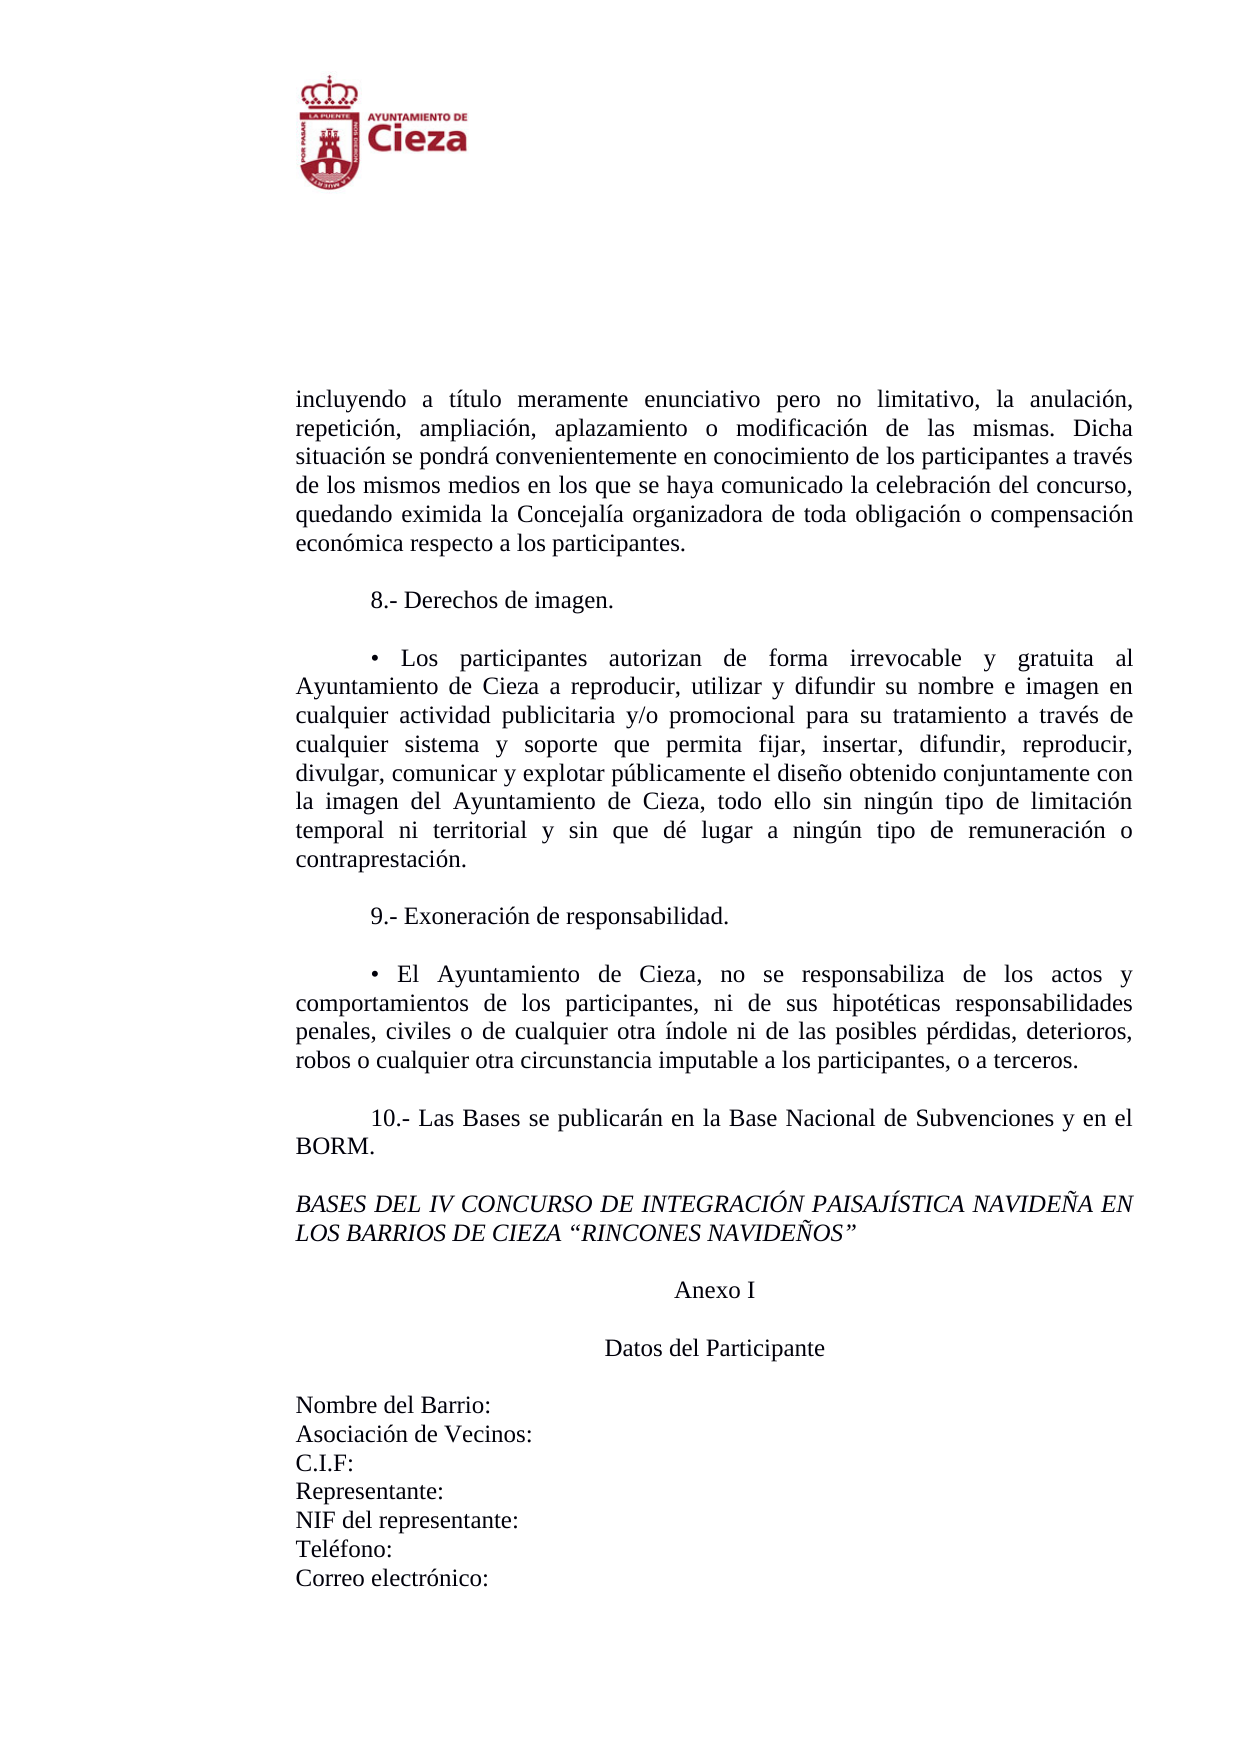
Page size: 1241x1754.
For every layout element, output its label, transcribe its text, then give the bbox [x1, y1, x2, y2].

text Anexo I [295, 1275, 1134, 1304]
picture [296, 71, 472, 194]
text 8.- Derechos de imagen. [295, 585, 1134, 614]
text Datos del Participante [295, 1333, 1134, 1361]
text • Los participantes autorizan de forma irrevocable y gratuita al Ayuntamiento de Cieza a reproducir, utilizar y difundir su nombre e imagen en cualquier actividad publicitaria y/o promocional para su tratamiento a través de cualquier sistema y soporte que permita fijar, insertar, difundir, reproducir, divulgar, comunicar y explotar públicamente el diseño obtenido conjuntamente con la imagen del Ayuntamiento de Cieza, todo ello sin ningún tipo de limitación temporal ni territorial y sin que dé lugar a ningún tipo de remuneración o contraprestación. [295, 643, 1134, 873]
text Teléfono: [295, 1534, 1134, 1563]
text Representante: [295, 1476, 1134, 1505]
text NIF del representante: [295, 1505, 1134, 1534]
text Asociación de Vecinos: [295, 1419, 1134, 1448]
text BASES DEL IV CONCURSO DE INTEGRACIÓN PAISAJÍSTICA NAVIDEÑA EN LOS BARRIOS DE CIEZA “RINCONES NAVIDEÑOS” [295, 1189, 1134, 1246]
text 10.- Las Bases se publicarán en la Base Nacional de Subvenciones y en el BORM. [295, 1103, 1134, 1160]
text Nombre del Barrio: [295, 1390, 1134, 1419]
text C.I.F: [295, 1448, 1134, 1476]
text 9.- Exoneración de responsabilidad. [295, 901, 1134, 930]
text • El Ayuntamiento de Cieza, no se responsabiliza de los actos y comportamientos de los participantes, ni de sus hipotéticas responsabilidades penales, civiles o de cualquier otra índole ni de las posibles pérdidas, deterioros, robos o cualquier otra circunstancia imputable a los participantes, o a terceros. [295, 959, 1134, 1074]
text Correo electrónico: [295, 1563, 1134, 1591]
text incluyendo a título meramente enunciativo pero no limitativo, la anulación, repetición, ampliación, aplazamiento o modificación de las mismas. Dicha situación se pondrá convenientemente en conocimiento de los participantes a través de los mismos medios en los que se haya comunicado la celebración del concurso, quedando eximida la Concejalía organizadora de toda obligación o compensación económica respecto a los participantes. [295, 384, 1134, 556]
